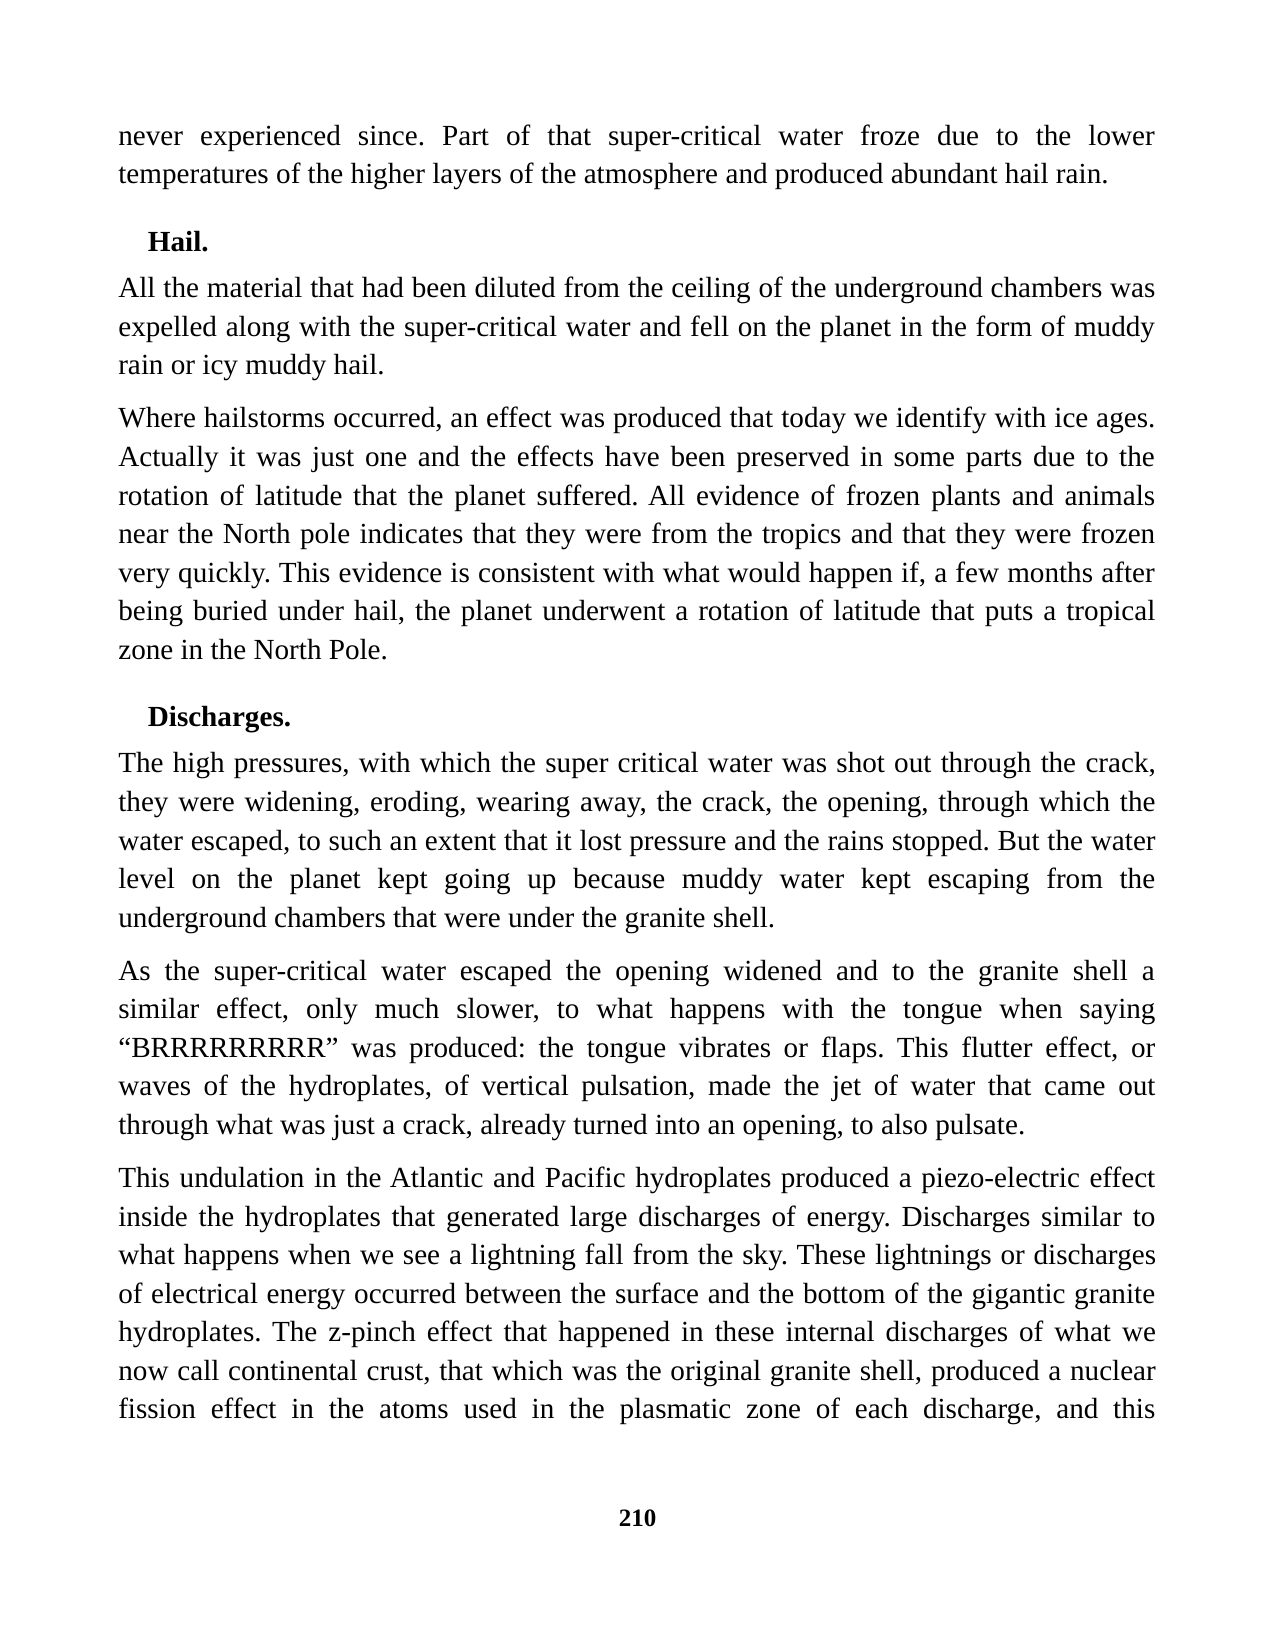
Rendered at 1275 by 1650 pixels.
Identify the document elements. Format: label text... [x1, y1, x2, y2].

text As the super-critical water escaped the opening widened and to the granite shell a similar effect, only much slower, to what happens with the tongue when saying “BRRRRRRRRR” was produced: the tongue vibrates or flaps. This flutter effect, or waves of the hydroplates, of vertical pulsation, made the jet of water that came out through what was just a crack, already turned into an opening, to also pulsate. [118, 953, 1157, 1141]
text All the material that had been diluted from the ceiling of the underground chambers was expelled along with the super-critical water and fell on the planet in the form of muddy rain or icy muddy hail. [118, 270, 1157, 381]
subtitle Hail. [148, 224, 1157, 258]
text never experienced since. Part of that super-critical water froze due to the lower temperatures of the higher layers of the atmosphere and produced abundant hail rain. [118, 118, 1157, 190]
subtitle Discharges. [148, 699, 1157, 733]
text This undulation in the Atlantic and Pacific hydroplates produced a piezo-electric effect inside the hydroplates that generated large discharges of energy. Discharges similar to what happens when we see a lightning fall from the sky. These lightnings or discharges of electrical energy occurred between the surface and the bottom of the gigantic granite hydroplates. The z-pinch effect that happened in these internal discharges of what we now call continental crust, that which was the original granite shell, produced a nuclear fission effect in the atoms used in the plasmatic zone of each discharge, and this [118, 1160, 1157, 1425]
text Where hailstorms occurred, an effect was produced that today we identify with ice ages. Actually it was just one and the effects have been preserved in some parts due to the rotation of latitude that the planet suffered. All evidence of frozen plants and animals near the North pole indicates that they were from the tropics and that they were frozen very quickly. This evidence is consistent with what would happen if, a few months after being buried under hail, the planet underwent a rotation of latitude that puts a tropical zone in the North Pole. [118, 401, 1157, 665]
text The high pressures, with which the super critical water was shot out through the crack, they were widening, eroding, wearing away, the crack, the opening, through which the water escaped, to such an extent that it lost pressure and the rains stopped. But the water level on the planet kept going up because muddy water kept escaping from the underground chambers that were under the granite shell. [118, 746, 1157, 933]
